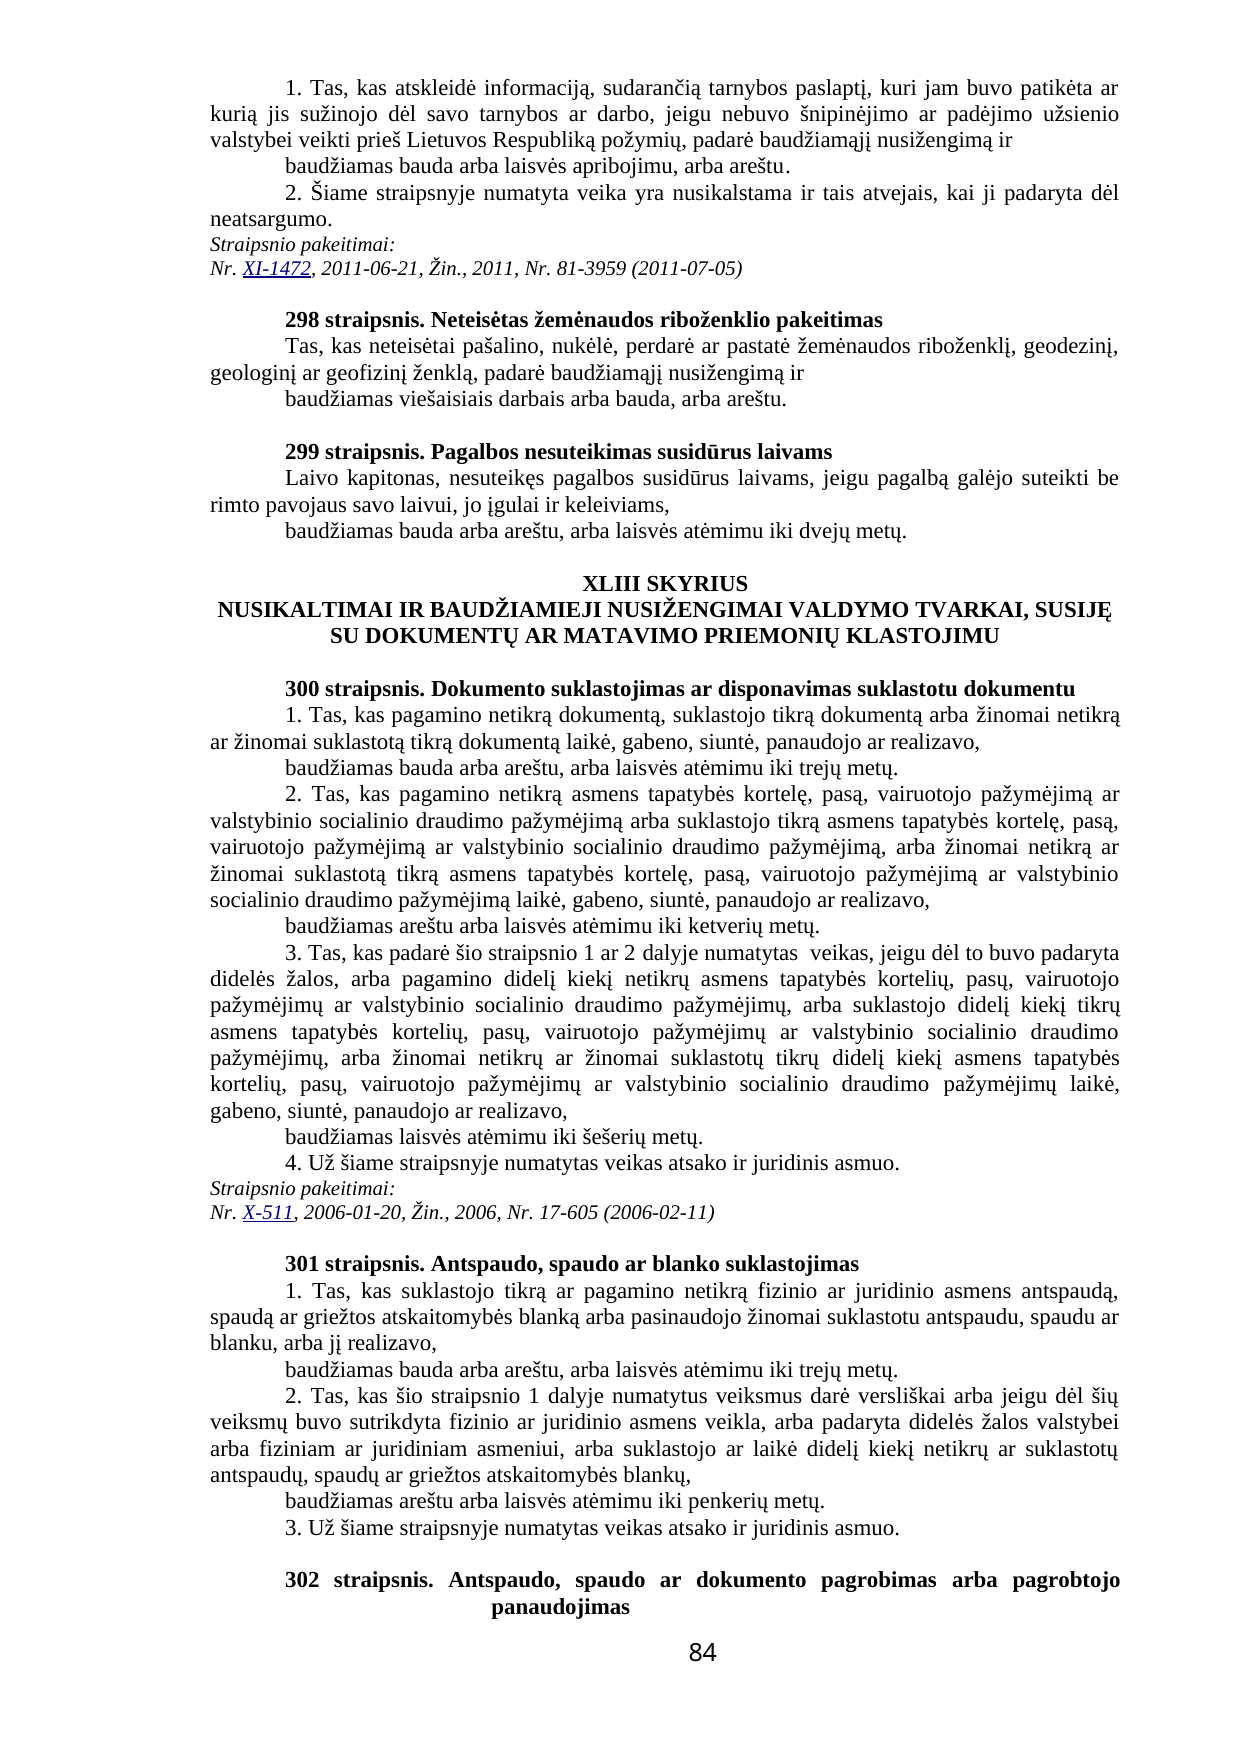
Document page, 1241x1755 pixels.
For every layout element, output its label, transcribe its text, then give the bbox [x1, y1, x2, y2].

text baudžiamas viešaisiais darbais arba bauda, arba areštu. [210, 385, 1120, 412]
text 2. Šiame straipsnyje numatyta veika yra nusikalstama ir tais atvejais, kai ji padaryta dėl neatsargumo. [210, 179, 1120, 232]
text 1. Tas, kas pagamino netikrą dokumentą, suklastojo tikrą dokumentą arba žinomai netikrą ar žinomai suklastotą tikrą dokumentą laikė, gabeno, siuntė, panaudojo ar realizavo, [210, 701, 1120, 754]
text 2. Tas, kas pagamino netikrą asmens tapatybės kortelę, pasą, vairuotojo pažymėjimą ar valstybinio socialinio draudimo pažymėjimą arba suklastojo tikrą asmens tapatybės kortelę, pasą, vairuotojo pažymėjimą ar valstybinio socialinio draudimo pažymėjimą, arba žinomai netikrą ar žinomai suklastotą tikrą asmens tapatybės kortelę, pasą, vairuotojo pažymėjimą ar valstybinio socialinio draudimo pažymėjimą laikė, gabeno, siuntė, panaudojo ar realizavo, [210, 781, 1120, 912]
text 1. Tas, kas atskleidė informaciją, sudarančią tarnybos paslaptį, kuri jam buvo patikėta ar kurią jis sužinojo dėl savo tarnybos ar darbo, jeigu nebuvo šnipinėjimo ar padėjimo užsienio valstybei veikti prieš Lietuvos Respubliką požymių, padarė baudžiamąjį nusižengimą ir [210, 73, 1120, 153]
text 4. Už šiame straipsnyje numatytas veikas atsako ir juridinis asmuo. [210, 1149, 1120, 1176]
text Nr. X-511, 2006-01-20, Žin., 2006, Nr. 17-605 (2006-02-11) [210, 1200, 1120, 1224]
text baudžiamas areštu arba laisvės atėmimu iki ketverių metų. [210, 912, 1120, 939]
text baudžiamas laisvės atėmimu iki šešerių metų. [210, 1123, 1120, 1149]
text Laivo kapitonas, nesuteikęs pagalbos susidūrus laivams, jeigu pagalbą galėjo suteikti be rimto pavojaus savo laivui, jo įgulai ir keleiviams, [210, 464, 1120, 517]
text 1. Tas, kas suklastojo tikrą ar pagamino netikrą fizinio ar juridinio asmens antspaudą, spaudą ar griežtos atskaitomybės blanką arba pasinaudojo žinomai suklastotu antspaudu, spaudu ar blanku, arba jį realizavo, [210, 1277, 1120, 1356]
text 302 straipsnis. Antspaudo, spaudo ar dokumento pagrobimas arba pagrobtojo panaudojimas [285, 1567, 1120, 1619]
text 301 straipsnis. Antspaudo, spaudo ar blanko suklastojimas [210, 1250, 1120, 1277]
text 2. Tas, kas šio straipsnio 1 dalyje numatytus veiksmus darė versliškai arba jeigu dėl šių veiksmų buvo sutrikdyta fizinio ar juridinio asmens veikla, arba padaryta didelės žalos valstybei arba fiziniam ar juridiniam asmeniui, arba suklastojo ar laikė didelį kiekį netikrų ar suklastotų antspaudų, spaudų ar griežtos atskaitomybės blankų, [210, 1382, 1120, 1487]
text XLIII SKYRIUS [210, 570, 1120, 596]
text NUSIKALTIMAI IR BAUDŽIAMIEJI NUSIŽENGIMAI VALDYMO TVARKAI, SUSIJĘ SU DOKUMENTŲ AR MATAVIMO PRIEMONIŲ KLASTOJIMU [210, 596, 1120, 649]
text Tas, kas neteisėtai pašalino, nukėlė, perdarė ar pastatė žemėnaudos riboženklį, geodezinį, geologinį ar geofizinį ženklą, padarė baudžiamąjį nusižengimą ir [210, 332, 1120, 385]
text baudžiamas bauda arba areštu, arba laisvės atėmimu iki trejų metų. [210, 1356, 1120, 1382]
text baudžiamas bauda arba areštu, arba laisvės atėmimu iki dvejų metų. [210, 517, 1120, 543]
text Nr. XI-1472, 2011-06-21, Žin., 2011, Nr. 81-3959 (2011-07-05) [210, 256, 1120, 280]
text baudžiamas bauda arba laisvės apribojimu, arba areštu. [210, 153, 1120, 179]
text baudžiamas areštu arba laisvės atėmimu iki penkerių metų. [210, 1487, 1120, 1514]
text 298 straipsnis. Neteisėtas žemėnaudos riboženklio pakeitimas [210, 306, 1120, 332]
text 299 straipsnis. Pagalbos nesuteikimas susidūrus laivams [210, 438, 1120, 464]
text Straipsnio pakeitimai: [210, 1176, 1120, 1200]
text 300 straipsnis. Dokumento suklastojimas ar disponavimas suklastotu dokumentu [285, 675, 1120, 701]
text Straipsnio pakeitimai: [210, 232, 1120, 256]
text 3. Už šiame straipsnyje numatytas veikas atsako ir juridinis asmuo. [210, 1514, 1120, 1540]
text 3. Tas, kas padarė šio straipsnio 1 ar 2 dalyje numatytas veikas, jeigu dėl to buvo padaryta didelės žalos, arba pagamino didelį kiekį netikrų asmens tapatybės kortelių, pasų, vairuotojo pažymėjimų ar valstybinio socialinio draudimo pažymėjimų, arba suklastojo didelį kiekį tikrų asmens tapatybės kortelių, pasų, vairuotojo pažymėjimų ar valstybinio socialinio draudimo pažymėjimų, arba žinomai netikrų ar žinomai suklastotų tikrų didelį kiekį asmens tapatybės kortelių, pasų, vairuotojo pažymėjimų ar valstybinio socialinio draudimo pažymėjimų laikė, gabeno, siuntė, panaudojo ar realizavo, [210, 939, 1120, 1123]
text baudžiamas bauda arba areštu, arba laisvės atėmimu iki trejų metų. [210, 754, 1120, 781]
